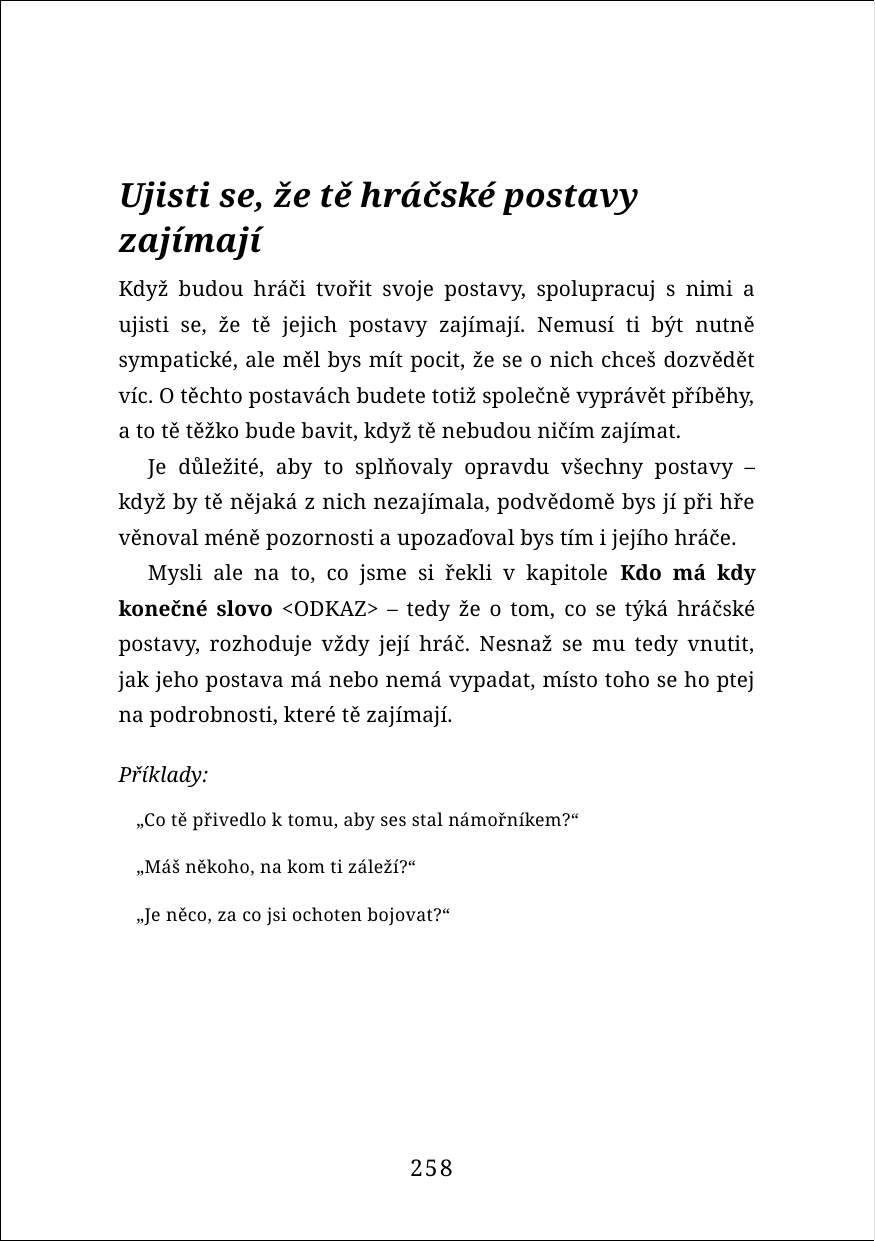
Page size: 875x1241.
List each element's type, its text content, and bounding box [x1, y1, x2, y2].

text Příklady: [118, 760, 756, 788]
subtitle Ujisti se, že tě hráčské postavy zajímají [118, 172, 756, 263]
text „Co tě přivedlo k tomu, aby ses stal námořníkem?“ [136, 807, 756, 831]
text „Máš někoho, na kom ti záleží?“ [136, 855, 756, 879]
text „Je něco, za co jsi ochoten bojovat?“ [136, 903, 756, 927]
text Když budou hráči tvořit svoje postavy, spolupracuj s nimi a ujisti se, že tě jejich postavy zajímají. Nemusí ti být nutně sympatické, ale měl bys mít pocit, že se o nich chceš dozvědět víc. O těchto postavách budete totiž společně vyprávět příběhy, a to tě těžko bude bavit, když tě nebudou ničím zajímat. Je důležité, aby to splňovaly opravdu všechny postavy – když by tě nějaká z nich nezajímala, podvědomě bys jí při hře věnoval méně pozornosti a upozaďoval bys tím i jejího hráče. Mysli ale na to, co jsme si řekli v kapitole Kdo má kdy konečné slovo <ODKAZ> – tedy že o tom, co se týká hráčské postavy, rozhoduje vždy její hráč. Nesnaž se mu tedy vnutit, jak jeho postava má nebo nemá vypadat, místo toho se ho ptej na podrobnosti, které tě zajímají. [118, 274, 756, 729]
